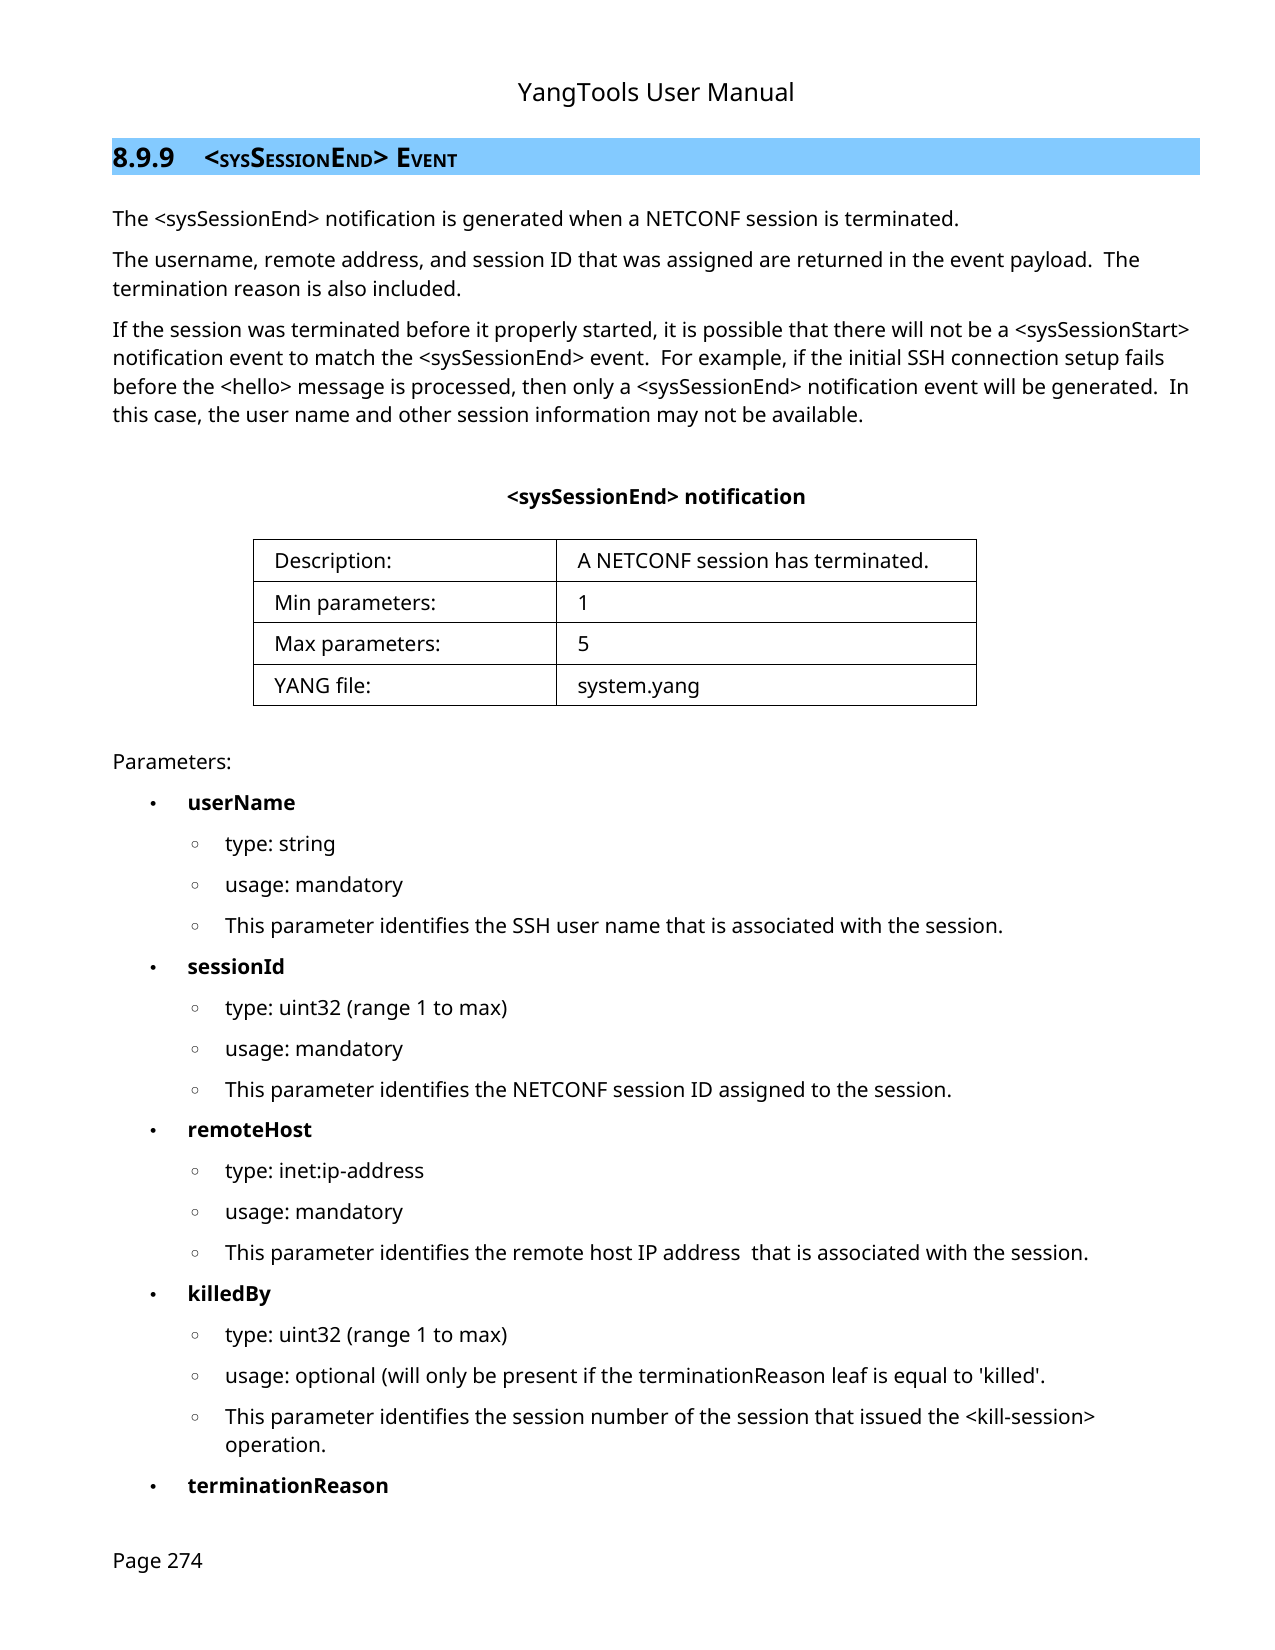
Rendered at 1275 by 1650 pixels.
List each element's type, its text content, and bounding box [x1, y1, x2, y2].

text Parameters: [112, 747, 1200, 776]
list terminationReason [150, 1472, 1200, 1500]
subtitle <sysSessionEnd> notification [127, 482, 1185, 511]
list usage: mandatory [187, 1197, 1200, 1226]
table_cell YANG file: [254, 665, 556, 705]
table_cell Min parameters: [254, 582, 556, 622]
text If the session was terminated before it properly started, it is possible that there will not be a <sysSessionStart> notification event to match the <sysSessionEnd> event. For example, if the initial SSH connection setup fails before the <hello> message is processed, then only a <sysSessionEnd> notification event will be generated. In this case, the user name and other session information may not be available. [112, 315, 1200, 429]
list type: string [187, 829, 1200, 857]
list usage: mandatory [187, 1034, 1200, 1062]
table_cell 5 [557, 623, 976, 664]
list This parameter identifies the session number of the session that issued the <kill-session> operation. [187, 1402, 1200, 1459]
list usage: optional (will only be present if the terminationReason leaf is equal to 'killed'. [187, 1361, 1200, 1390]
table_header Description: [254, 540, 556, 581]
text The <sysSessionEnd> notification is generated when a NETCONF session is terminated. [112, 204, 1200, 233]
table_header A NETCONF session has terminated. [557, 540, 976, 581]
list This parameter identifies the SSH user name that is associated with the session. [187, 911, 1200, 939]
list type: uint32 (range 1 to max) [187, 993, 1200, 1021]
subtitle <sysSessionEnd> Event [112, 138, 1200, 175]
list type: uint32 (range 1 to max) [187, 1320, 1200, 1349]
text The username, remote address, and session ID that was assigned are returned in the event payload. The termination reason is also included. [112, 246, 1200, 302]
list This parameter identifies the remote host IP address that is associated with the session. [187, 1238, 1200, 1267]
list killedBy [150, 1279, 1200, 1308]
table_cell system.yang [557, 665, 976, 705]
list remoteHost [150, 1116, 1200, 1144]
list sessionId [150, 952, 1200, 980]
list type: inet:ip-address [187, 1157, 1200, 1185]
table_cell Max parameters: [254, 623, 556, 664]
list usage: mandatory [187, 870, 1200, 898]
table_cell 1 [557, 582, 976, 622]
list This parameter identifies the NETCONF session ID assigned to the session. [187, 1075, 1200, 1103]
list userName [150, 788, 1200, 817]
